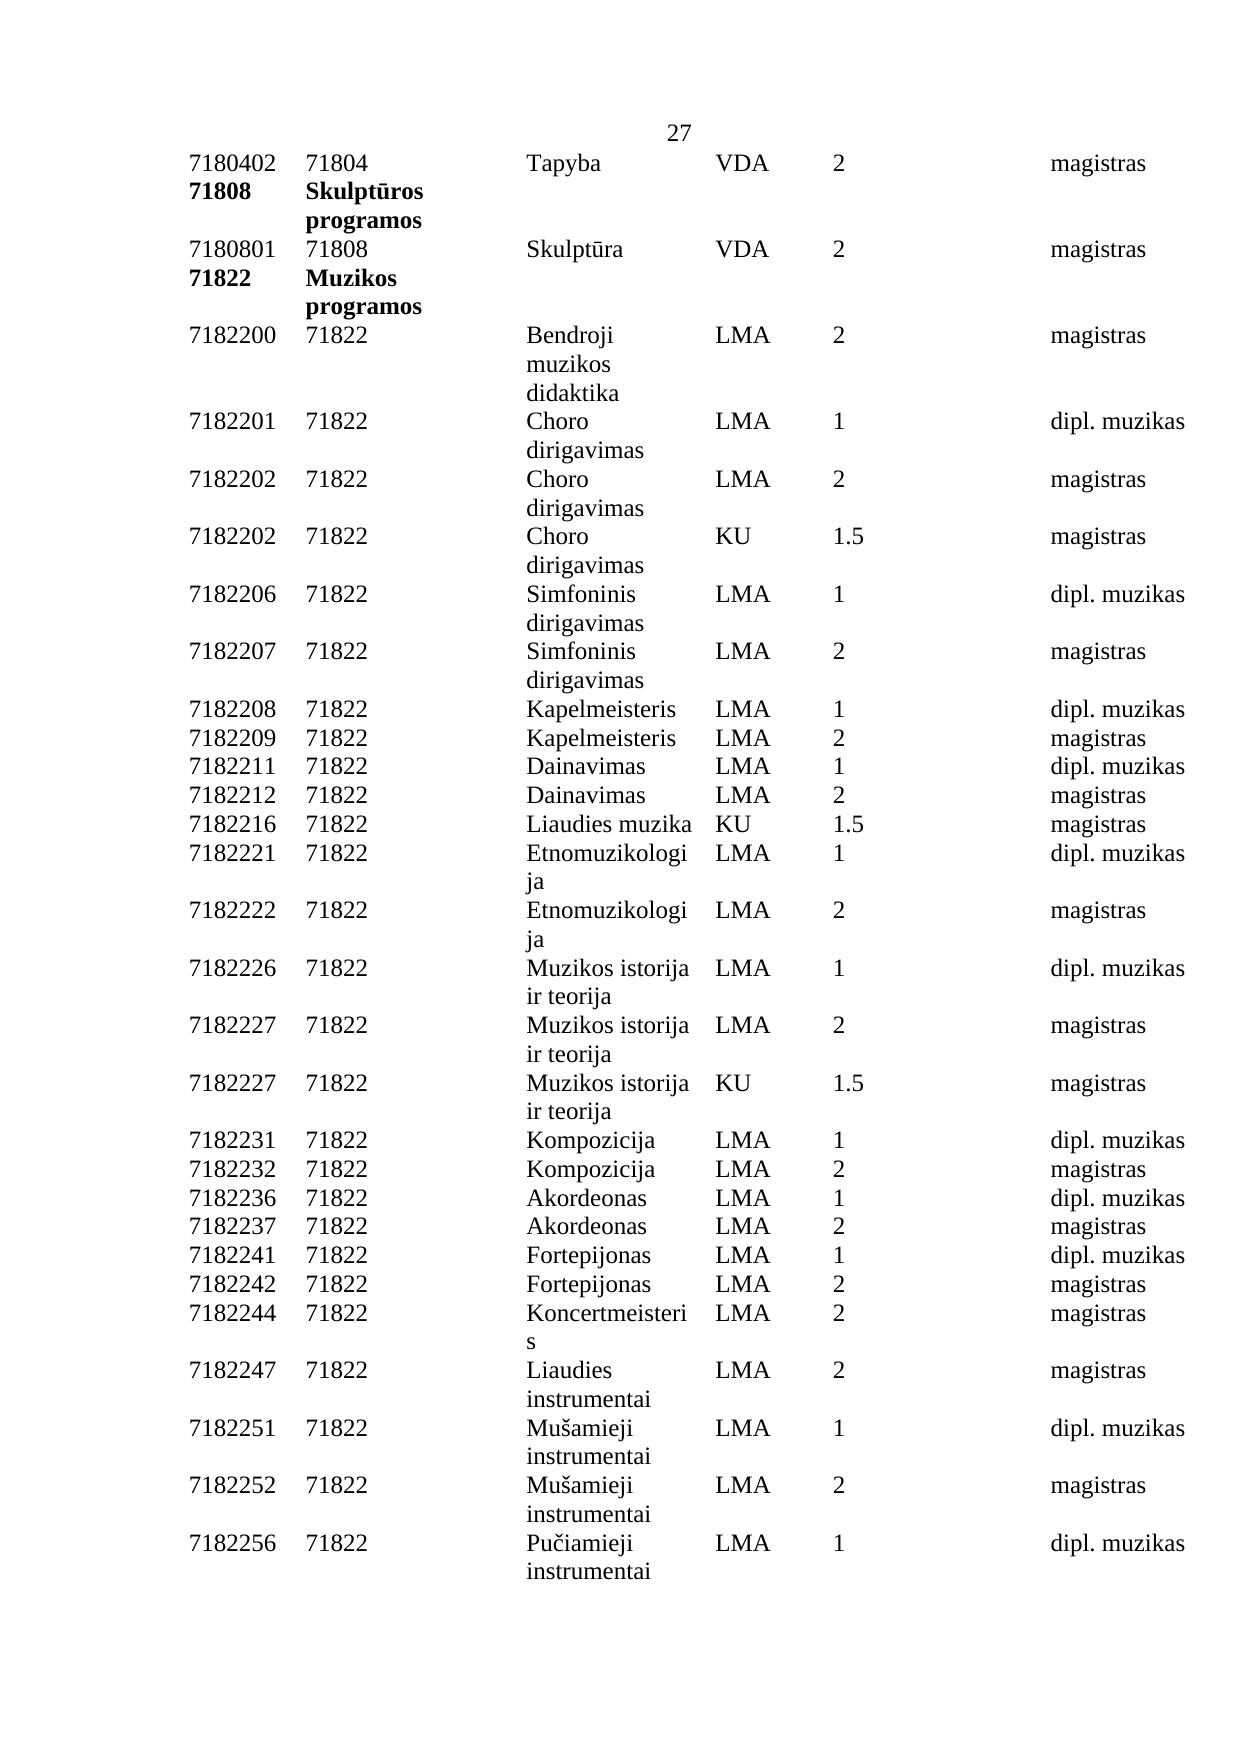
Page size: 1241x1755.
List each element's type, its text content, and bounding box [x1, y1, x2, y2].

table_cell 7182202 [177, 521, 294, 579]
table_cell 71822 [294, 895, 515, 953]
table_cell 2 [821, 148, 902, 176]
table_cell 1 [821, 953, 902, 1010]
table_cell LMA [704, 780, 821, 809]
table_cell 1 [821, 751, 902, 780]
table_cell [973, 1470, 1039, 1528]
table_cell [1202, 263, 1207, 320]
table_cell 71822 [294, 464, 515, 521]
table_cell [1202, 780, 1207, 809]
table_cell dipl. muzikas [1039, 694, 1197, 723]
table_cell 71822 [294, 1125, 515, 1154]
table_cell dipl. muzikas [1039, 1413, 1197, 1470]
table_cell magistras [1039, 895, 1197, 953]
table_cell [1197, 1125, 1202, 1154]
table_cell 71822 [294, 723, 515, 751]
table_cell 2 [821, 464, 902, 521]
table_cell LMA [704, 1298, 821, 1355]
table_cell Choro dirigavimas [515, 406, 704, 464]
table_cell [902, 1010, 973, 1068]
table_cell 1 [821, 1240, 902, 1269]
table_cell [973, 148, 1039, 176]
table_cell LMA [704, 1528, 821, 1585]
table_cell 71822 [294, 521, 515, 579]
table_cell [704, 176, 821, 234]
table_cell 71822 [294, 751, 515, 780]
table_cell 71808 [294, 234, 515, 263]
table_cell [902, 1183, 973, 1211]
table_cell [515, 176, 704, 234]
table_cell 7182211 [177, 751, 294, 780]
table_cell 7182206 [177, 579, 294, 636]
table_cell [973, 838, 1039, 895]
table_cell 2 [821, 1298, 902, 1355]
table_cell 71808 [177, 176, 294, 234]
table_cell 2 [821, 1355, 902, 1413]
table_cell KU [704, 1068, 821, 1125]
table_cell [973, 1269, 1039, 1298]
table_cell Kompozicija [515, 1154, 704, 1183]
table_cell Liaudies muzika [515, 809, 704, 838]
table_cell 7182222 [177, 895, 294, 953]
table_cell Muzikos istorija ir teorija [515, 953, 704, 1010]
table_cell [902, 1154, 973, 1183]
table_cell [973, 263, 1039, 320]
table_cell [902, 464, 973, 521]
table_cell [1202, 1068, 1207, 1125]
table_cell [1197, 1154, 1202, 1183]
table_cell dipl. muzikas [1039, 838, 1197, 895]
table_cell [1197, 464, 1202, 521]
table_cell [1202, 320, 1207, 406]
table_cell [1197, 1211, 1202, 1240]
table_cell 1 [821, 1183, 902, 1211]
table_cell LMA [704, 464, 821, 521]
table_cell [1202, 148, 1207, 176]
table_cell LMA [704, 1010, 821, 1068]
table_cell 71822 [177, 263, 294, 320]
table_cell magistras [1039, 234, 1197, 263]
table_cell 1 [821, 579, 902, 636]
table_cell [1202, 1154, 1207, 1183]
table_cell 71822 [294, 1010, 515, 1068]
table_cell [1202, 636, 1207, 694]
table_cell [902, 234, 973, 263]
table_cell [973, 1240, 1039, 1269]
table_cell 7182226 [177, 953, 294, 1010]
table_cell 2 [821, 1211, 902, 1240]
table_cell [1197, 1183, 1202, 1211]
table_cell [973, 953, 1039, 1010]
table_cell Kapelmeisteris [515, 694, 704, 723]
table_cell dipl. muzikas [1039, 751, 1197, 780]
table_cell 71822 [294, 636, 515, 694]
table_cell dipl. muzikas [1039, 1240, 1197, 1269]
table_cell [1197, 263, 1202, 320]
table_cell [973, 636, 1039, 694]
table_cell 71822 [294, 406, 515, 464]
table_cell LMA [704, 406, 821, 464]
table_cell magistras [1039, 1269, 1197, 1298]
table_cell [902, 1528, 973, 1585]
table_cell [902, 263, 973, 320]
table_cell 7182256 [177, 1528, 294, 1585]
table_cell Mušamieji instrumentai [515, 1413, 704, 1470]
table_cell [973, 1010, 1039, 1068]
table_cell [1197, 1269, 1202, 1298]
table_cell 7182227 [177, 1010, 294, 1068]
table_cell 71822 [294, 809, 515, 838]
table_cell 7182202 [177, 464, 294, 521]
table_cell 71822 [294, 1240, 515, 1269]
table_cell 71822 [294, 694, 515, 723]
table_cell [973, 723, 1039, 751]
table_cell [902, 953, 973, 1010]
table_cell [902, 694, 973, 723]
table_cell 1.5 [821, 1068, 902, 1125]
table_cell Muzikos programos [294, 263, 515, 320]
table_cell magistras [1039, 1068, 1197, 1125]
table_cell 1 [821, 1413, 902, 1470]
table_cell [1197, 1010, 1202, 1068]
table_cell LMA [704, 320, 821, 406]
table_cell Pučiamieji instrumentai [515, 1528, 704, 1585]
table_cell [973, 406, 1039, 464]
table_cell 7182242 [177, 1269, 294, 1298]
table_cell 2 [821, 895, 902, 953]
table_cell 1.5 [821, 809, 902, 838]
table_cell [1197, 723, 1202, 751]
table_cell LMA [704, 1211, 821, 1240]
table_cell [973, 1154, 1039, 1183]
table_cell magistras [1039, 1470, 1197, 1528]
table_cell [902, 1413, 973, 1470]
table_cell 1 [821, 406, 902, 464]
table_cell Dainavimas [515, 751, 704, 780]
table_cell 1 [821, 694, 902, 723]
table_cell 2 [821, 234, 902, 263]
table_cell [973, 1183, 1039, 1211]
table_cell 1 [821, 1125, 902, 1154]
table_cell Simfoninis dirigavimas [515, 636, 704, 694]
table_cell [973, 1298, 1039, 1355]
table_cell magistras [1039, 1211, 1197, 1240]
table_cell 71822 [294, 1068, 515, 1125]
table_cell [902, 1269, 973, 1298]
table_cell 2 [821, 1010, 902, 1068]
table_cell [973, 521, 1039, 579]
table_cell LMA [704, 1240, 821, 1269]
table_cell [1202, 953, 1207, 1010]
table_cell [1202, 1355, 1207, 1413]
table_cell LMA [704, 1269, 821, 1298]
table_cell 2 [821, 1470, 902, 1528]
table_cell [1197, 406, 1202, 464]
table_cell magistras [1039, 1010, 1197, 1068]
table_cell magistras [1039, 780, 1197, 809]
table_cell [973, 694, 1039, 723]
table_cell [1202, 1010, 1207, 1068]
table_cell 1 [821, 838, 902, 895]
table_cell [973, 234, 1039, 263]
table_cell [1197, 1528, 1202, 1585]
table_cell LMA [704, 953, 821, 1010]
table_cell [902, 1125, 973, 1154]
table_cell [1202, 464, 1207, 521]
table_cell [1202, 1183, 1207, 1211]
table_cell 1 [821, 1528, 902, 1585]
table_cell magistras [1039, 723, 1197, 751]
table_cell 1.5 [821, 521, 902, 579]
table_cell [973, 464, 1039, 521]
table_cell LMA [704, 579, 821, 636]
table_cell 2 [821, 636, 902, 694]
table_cell [902, 579, 973, 636]
table_cell LMA [704, 1183, 821, 1211]
table_cell LMA [704, 694, 821, 723]
table_cell [1202, 176, 1207, 234]
table_cell VDA [704, 148, 821, 176]
table_cell [821, 176, 902, 234]
table_cell Fortepijonas [515, 1240, 704, 1269]
table_cell 71822 [294, 1355, 515, 1413]
table_cell [1197, 694, 1202, 723]
table_cell 7182247 [177, 1355, 294, 1413]
table_cell Skulptūra [515, 234, 704, 263]
table_cell Mušamieji instrumentai [515, 1470, 704, 1528]
table_cell [1197, 1355, 1202, 1413]
table_cell 7182251 [177, 1413, 294, 1470]
table_cell 71822 [294, 1211, 515, 1240]
table_cell Akordeonas [515, 1183, 704, 1211]
table_cell [1197, 780, 1202, 809]
table_cell [1202, 521, 1207, 579]
table_cell [1197, 1470, 1202, 1528]
table_cell [1197, 148, 1202, 176]
table_cell Muzikos istorija ir teorija [515, 1010, 704, 1068]
table_cell [902, 895, 973, 953]
table_cell 7182231 [177, 1125, 294, 1154]
table_cell [1197, 176, 1202, 234]
table_cell LMA [704, 723, 821, 751]
table_cell [973, 1413, 1039, 1470]
table_cell [1197, 1298, 1202, 1355]
table_cell [902, 636, 973, 694]
table_cell [1197, 320, 1202, 406]
table_cell Koncertmeisteris [515, 1298, 704, 1355]
table_cell 71822 [294, 953, 515, 1010]
table_cell 71822 [294, 1183, 515, 1211]
table_cell [1202, 1211, 1207, 1240]
table_cell [1202, 579, 1207, 636]
table_cell 71822 [294, 1269, 515, 1298]
table_cell 7180801 [177, 234, 294, 263]
table_cell [1197, 1068, 1202, 1125]
table_cell magistras [1039, 464, 1197, 521]
table_cell [902, 1298, 973, 1355]
table_cell 2 [821, 723, 902, 751]
table_cell [1202, 1125, 1207, 1154]
table_cell [902, 1068, 973, 1125]
table_cell [902, 1240, 973, 1269]
table_cell magistras [1039, 1298, 1197, 1355]
table_cell [1202, 1298, 1207, 1355]
table_cell [1202, 1413, 1207, 1470]
table_cell [1202, 1240, 1207, 1269]
table_cell [973, 1068, 1039, 1125]
table_cell [1197, 953, 1202, 1010]
table_cell LMA [704, 895, 821, 953]
table_cell LMA [704, 1355, 821, 1413]
table_cell Etnomuzikologija [515, 895, 704, 953]
table_cell [1197, 1413, 1202, 1470]
table_cell magistras [1039, 1154, 1197, 1183]
table_cell magistras [1039, 809, 1197, 838]
table_cell [902, 1355, 973, 1413]
table_cell dipl. muzikas [1039, 406, 1197, 464]
table_cell [1197, 579, 1202, 636]
table_cell [1202, 234, 1207, 263]
table_cell 2 [821, 1154, 902, 1183]
table_cell [1197, 636, 1202, 694]
table_cell [902, 1470, 973, 1528]
table_cell [973, 1528, 1039, 1585]
table_cell 71822 [294, 780, 515, 809]
table_cell 71822 [294, 1154, 515, 1183]
table_cell 7182207 [177, 636, 294, 694]
table_cell 7182236 [177, 1183, 294, 1211]
table_cell dipl. muzikas [1039, 1125, 1197, 1154]
table_cell [1202, 1269, 1207, 1298]
table_cell Kompozicija [515, 1125, 704, 1154]
table_cell dipl. muzikas [1039, 953, 1197, 1010]
table_cell magistras [1039, 1355, 1197, 1413]
table_cell [973, 579, 1039, 636]
table_cell 7182232 [177, 1154, 294, 1183]
table_cell Choro dirigavimas [515, 464, 704, 521]
table_cell 7182209 [177, 723, 294, 751]
table_cell KU [704, 809, 821, 838]
table_cell Skulptūros programos [294, 176, 515, 234]
table_cell Choro dirigavimas [515, 521, 704, 579]
table_cell LMA [704, 1413, 821, 1470]
table_cell [902, 1211, 973, 1240]
table_cell [973, 1355, 1039, 1413]
table_cell [1202, 1528, 1207, 1585]
table_cell KU [704, 521, 821, 579]
table_cell 7182237 [177, 1211, 294, 1240]
table_cell LMA [704, 1125, 821, 1154]
table_cell [515, 263, 704, 320]
table_cell 7182221 [177, 838, 294, 895]
table_cell [1197, 751, 1202, 780]
table_cell [973, 780, 1039, 809]
table_cell [973, 1211, 1039, 1240]
table_cell 7182216 [177, 809, 294, 838]
table_cell magistras [1039, 148, 1197, 176]
table_cell LMA [704, 751, 821, 780]
table_cell Kapelmeisteris [515, 723, 704, 751]
table_cell [1197, 895, 1202, 953]
table_cell Akordeonas [515, 1211, 704, 1240]
table_cell [973, 320, 1039, 406]
table_cell dipl. muzikas [1039, 1528, 1197, 1585]
table_cell [973, 809, 1039, 838]
table_cell 2 [821, 1269, 902, 1298]
table_cell Muzikos istorija ir teorija [515, 1068, 704, 1125]
table_cell 71822 [294, 838, 515, 895]
table_cell [1202, 751, 1207, 780]
table_cell magistras [1039, 320, 1197, 406]
table_cell [1197, 1240, 1202, 1269]
table_cell Liaudies instrumentai [515, 1355, 704, 1413]
table_cell 7180402 [177, 148, 294, 176]
table_cell 71822 [294, 1413, 515, 1470]
table_cell 71822 [294, 1528, 515, 1585]
table_cell [1202, 723, 1207, 751]
table_cell dipl. muzikas [1039, 1183, 1197, 1211]
table_cell 7182200 [177, 320, 294, 406]
table_cell [973, 176, 1039, 234]
table_cell Bendroji muzikos didaktika [515, 320, 704, 406]
table_cell Tapyba [515, 148, 704, 176]
table_cell 7182208 [177, 694, 294, 723]
table_cell [902, 176, 973, 234]
table_cell LMA [704, 1154, 821, 1183]
table_cell 2 [821, 320, 902, 406]
table_cell [902, 406, 973, 464]
table_cell [973, 1125, 1039, 1154]
table_cell [1197, 809, 1202, 838]
table_cell [1039, 176, 1197, 234]
table_cell 71822 [294, 579, 515, 636]
table_cell VDA [704, 234, 821, 263]
table_cell Simfoninis dirigavimas [515, 579, 704, 636]
table_cell [973, 751, 1039, 780]
table_cell [1197, 838, 1202, 895]
table_cell 71804 [294, 148, 515, 176]
table_cell [1202, 1470, 1207, 1528]
table_cell LMA [704, 1470, 821, 1528]
table_cell [902, 838, 973, 895]
table_cell [973, 895, 1039, 953]
table_cell 7182201 [177, 406, 294, 464]
table_cell [704, 263, 821, 320]
table_cell 7182241 [177, 1240, 294, 1269]
table_cell [902, 320, 973, 406]
table_cell Fortepijonas [515, 1269, 704, 1298]
table_cell [1197, 234, 1202, 263]
table_cell [902, 751, 973, 780]
table_cell [902, 723, 973, 751]
table_cell 7182244 [177, 1298, 294, 1355]
table_cell [1202, 809, 1207, 838]
table_cell 71822 [294, 320, 515, 406]
table_cell 71822 [294, 1298, 515, 1355]
table_cell [1202, 895, 1207, 953]
table_cell [1202, 838, 1207, 895]
table_cell [902, 809, 973, 838]
table_cell [902, 148, 973, 176]
table_cell 71822 [294, 1470, 515, 1528]
table_cell Etnomuzikologija [515, 838, 704, 895]
table_cell 2 [821, 780, 902, 809]
table_cell [821, 263, 902, 320]
table_cell LMA [704, 838, 821, 895]
table_cell [1202, 406, 1207, 464]
table_cell magistras [1039, 521, 1197, 579]
table_cell [902, 780, 973, 809]
table_cell [902, 521, 973, 579]
table_cell dipl. muzikas [1039, 579, 1197, 636]
table_cell magistras [1039, 636, 1197, 694]
table_cell 7182212 [177, 780, 294, 809]
table_cell 7182252 [177, 1470, 294, 1528]
table_cell Dainavimas [515, 780, 704, 809]
table_cell [1197, 521, 1202, 579]
table_cell LMA [704, 636, 821, 694]
table_cell 7182227 [177, 1068, 294, 1125]
table_cell [1039, 263, 1197, 320]
table_cell [1202, 694, 1207, 723]
